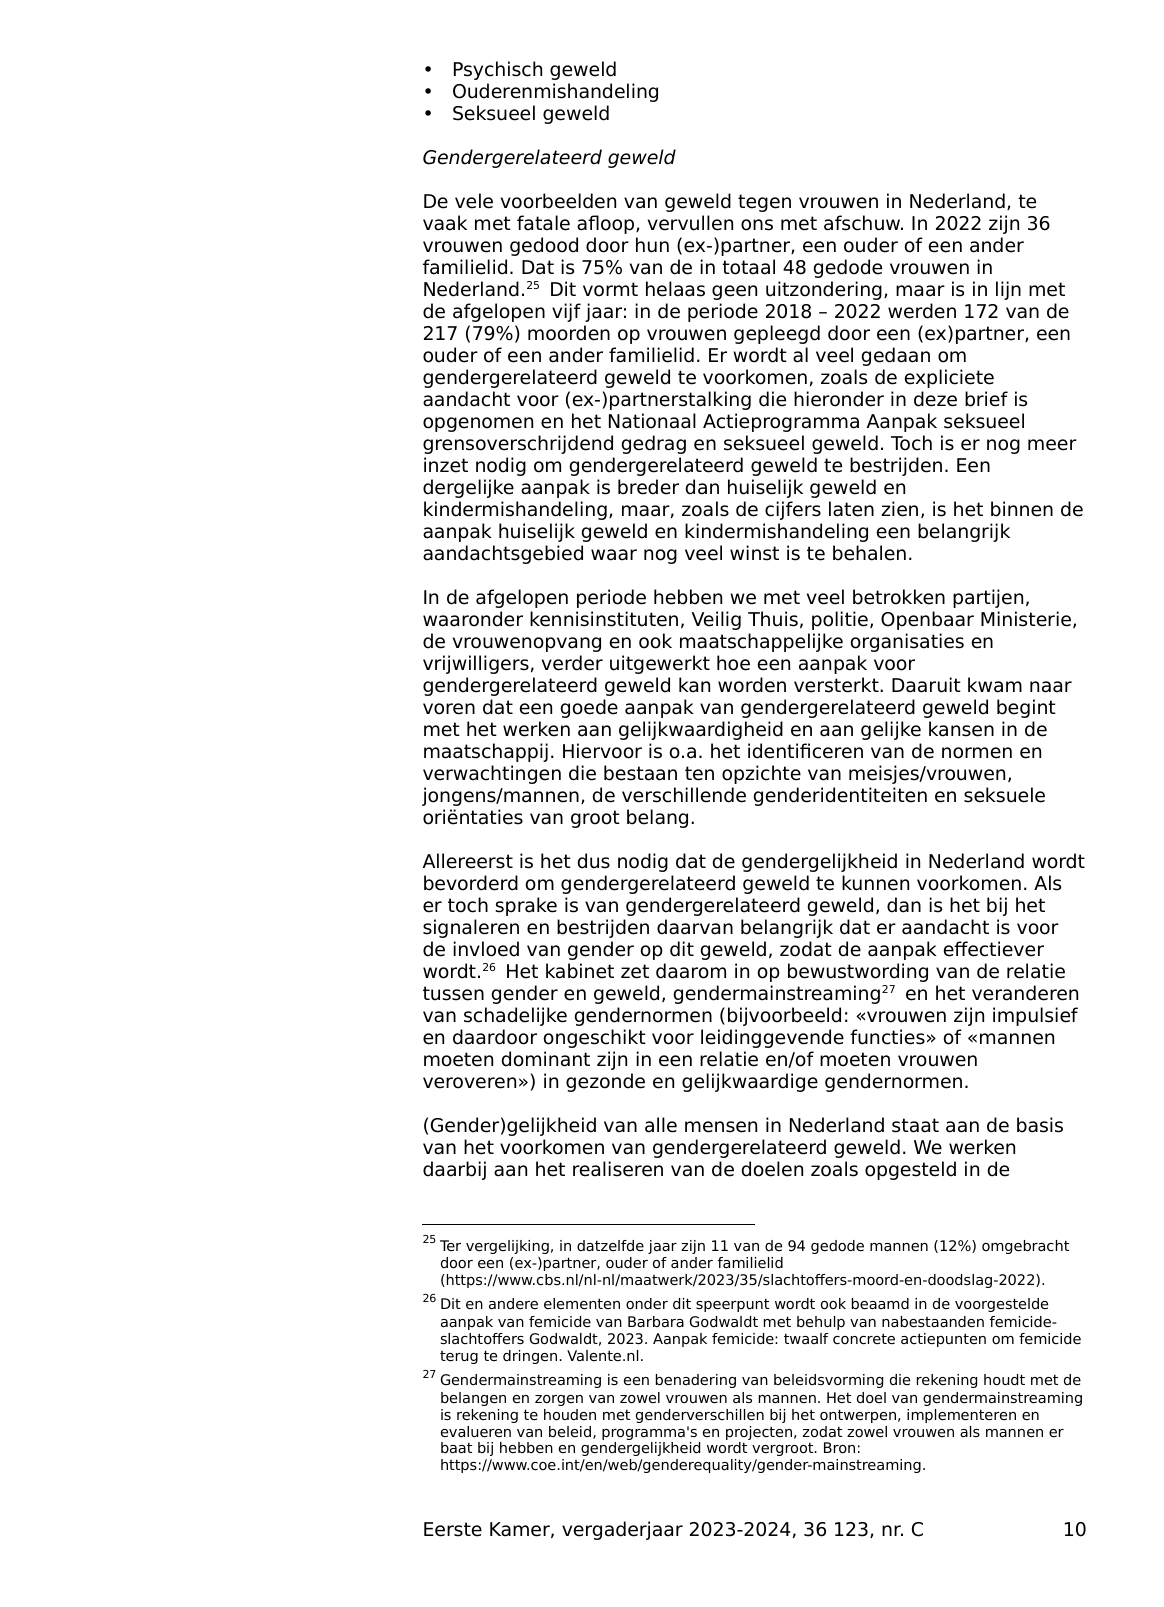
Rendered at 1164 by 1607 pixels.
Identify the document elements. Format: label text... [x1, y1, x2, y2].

text Dit en andere elementen onder dit speerpunt wordt ook beaamd in de voorgestelde aanpak van femicide van Barbara Godwaldt met behulp van nabestaanden femicide-slachtoffers Godwaldt, 2023. Aanpak femicide: twaalf concrete actiepunten om femicide terug te dringen. Valente.nl. [422, 1292, 1087, 1365]
text In de afgelopen periode hebben we met veel betrokken partijen, waaronder kennisinstituten, Veilig Thuis, politie, Openbaar Ministerie, de vrouwenopvang en ook maatschappelijke organisaties en vrijwilligers, verder uitgewerkt hoe een aanpak voor gendergerelateerd geweld kan worden versterkt. Daaruit kwam naar voren dat een goede aanpak van gendergerelateerd geweld begint met het werken aan gelijkwaardigheid en aan gelijke kansen in de maatschappij. Hiervoor is o.a. het identificeren van de normen en verwachtingen die bestaan ten opzichte van meisjes/vrouwen, jongens/mannen, de verschillende genderidentiteiten en seksuele oriëntaties van groot belang. [422, 587, 1087, 829]
text Gendermainstreaming is een benadering van beleidsvorming die rekening houdt met de belangen en zorgen van zowel vrouwen als mannen. Het doel van gendermainstreaming is rekening te houden met genderverschillen bij het ontwerpen, implementeren en evalueren van beleid, programma's en projecten, zodat zowel vrouwen als mannen er baat bij hebben en gendergelijkheid wordt vergroot. Bron: https://www.coe.int/en/web/genderequality/gender-mainstreaming. [422, 1368, 1087, 1474]
text De vele voorbeelden van geweld tegen vrouwen in Nederland, te vaak met fatale afloop, vervullen ons met afschuw. In 2022 zijn 36 vrouwen gedood door hun (ex-)partner, een ouder of een ander familielid. Dat is 75% van de in totaal 48 gedode vrouwen in Nederland. Dit vormt helaas geen uitzondering, maar is in lijn met de afgelopen vijf jaar: in de periode 2018 – 2022 werden 172 van de 217 (79%) moorden op vrouwen gepleegd door een (ex)partner, een ouder of een ander familielid. Er wordt al veel gedaan om gendergerelateerd geweld te voorkomen, zoals de expliciete aandacht voor (ex-)partnerstalking die hieronder in deze brief is opgenomen en het Nationaal Actieprogramma Aanpak seksueel grensoverschrijdend gedrag en seksueel geweld. Toch is er nog meer inzet nodig om gendergerelateerd geweld te bestrijden. Een dergelijke aanpak is breder dan huiselijk geweld en kindermishandeling, maar, zoals de cijfers laten zien, is het binnen de aanpak huiselijk geweld en kindermishandeling een belangrijk aandachtsgebied waar nog veel winst is te behalen. [422, 191, 1087, 565]
text Ter vergelijking, in datzelfde jaar zijn 11 van de 94 gedode mannen (12%) omgebracht door een (ex-)partner, ouder of ander familielid (https://www.cbs.nl/nl-nl/maatwerk/2023/35/slachtoffers-moord-en-doodslag-2022). [422, 1233, 1087, 1289]
text • Psychisch geweld [422, 59, 1087, 81]
subtitle Gendergerelateerd geweld [422, 147, 1087, 169]
text Allereerst is het dus nodig dat de gendergelijkheid in Nederland wordt bevorderd om gendergerelateerd geweld te kunnen voorkomen. Als er toch sprake is van gendergerelateerd geweld, dan is het bij het signaleren en bestrijden daarvan belangrijk dat er aandacht is voor de invloed van gender op dit geweld, zodat de aanpak effectiever wordt. Het kabinet zet daarom in op bewustwording van de relatie tussen gender en geweld, gendermainstreaming en het veranderen van schadelijke gendernormen (bijvoorbeeld: «vrouwen zijn impulsief en daardoor ongeschikt voor leidinggevende functies» of «mannen moeten dominant zijn in een relatie en/of moeten vrouwen veroveren») in gezonde en gelijkwaardige gendernormen. [422, 851, 1087, 1093]
text (Gender)gelijkheid van alle mensen in Nederland staat aan de basis van het voorkomen van gendergerelateerd geweld. We werken daarbij aan het realiseren van de doelen zoals opgesteld in de [422, 1115, 1087, 1181]
text • Seksueel geweld [422, 103, 1087, 125]
text • Ouderenmishandeling [422, 81, 1087, 103]
